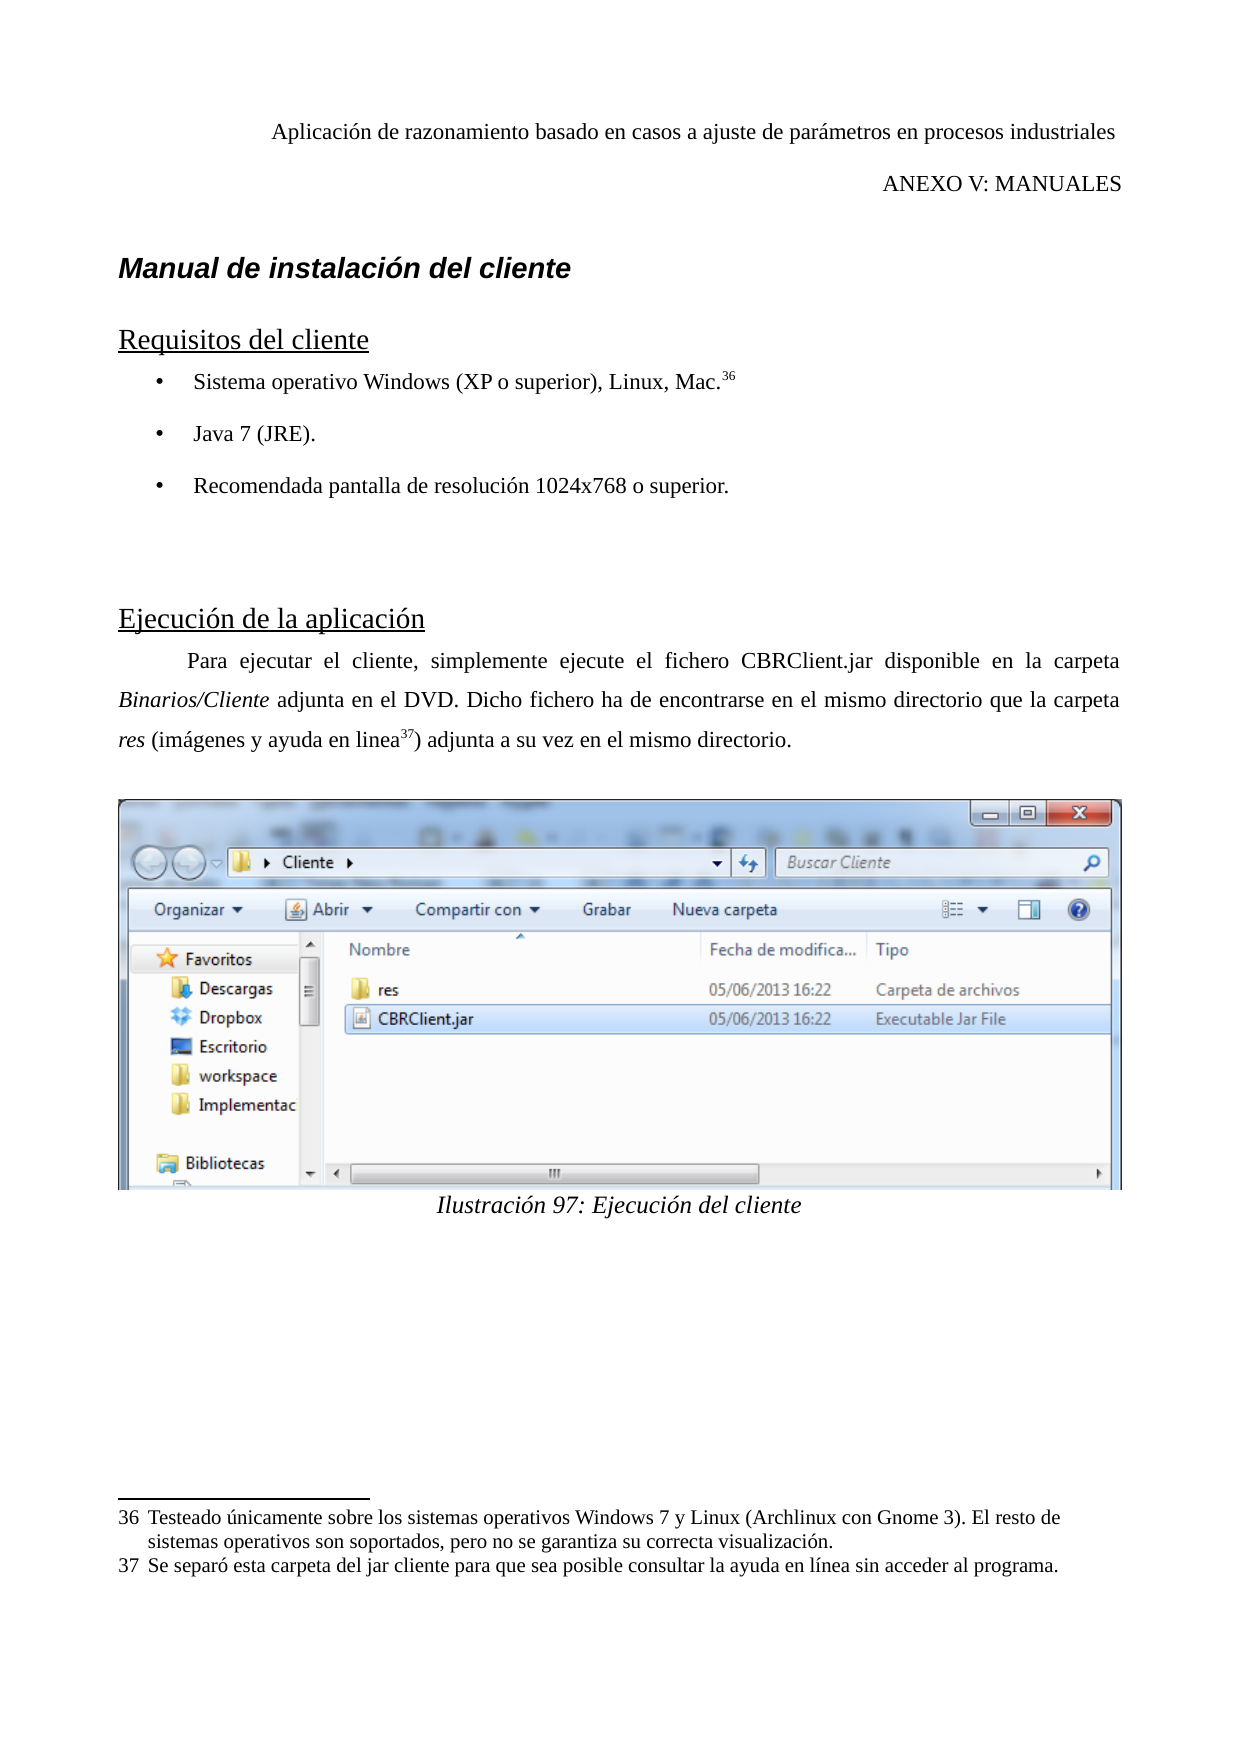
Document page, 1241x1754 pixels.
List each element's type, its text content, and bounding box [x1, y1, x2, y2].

subtitle Manual de instalación del cliente [118, 251, 1122, 284]
list Java 7 (JRE). [156, 420, 1122, 446]
text Ilustración 97: Ejecución del cliente [118, 1190, 1122, 1218]
text Para ejecutar el cliente, simplemente ejecute el fichero CBRClient.jar disponible en la carpeta Binarios/Cliente adjunta en el DVD. Dicho fichero ha de encontrarse en el mismo directorio que la carpeta res (imágenes y ayuda en linea) adjunta a su vez en el mismo directorio. [118, 647, 1122, 752]
subtitle Ejecución de la aplicación [118, 601, 1122, 634]
list Testeado únicamente sobre los sistemas operativos Windows 7 y Linux (Archlinux con Gnome 3). El resto de sistemas operativos son soportados, pero no se garantiza su correcta visualización. [118, 1505, 1122, 1553]
text Se separó esta carpeta del jar cliente para que sea posible consultar la ayuda en línea sin acceder al programa. [118, 1553, 1122, 1577]
list Sistema operativo Windows (XP o superior), Linux, Mac. [156, 368, 1122, 394]
list Recomendada pantalla de resolución 1024x768 o superior. [156, 472, 1122, 498]
subtitle Requisitos del cliente [118, 322, 1122, 356]
